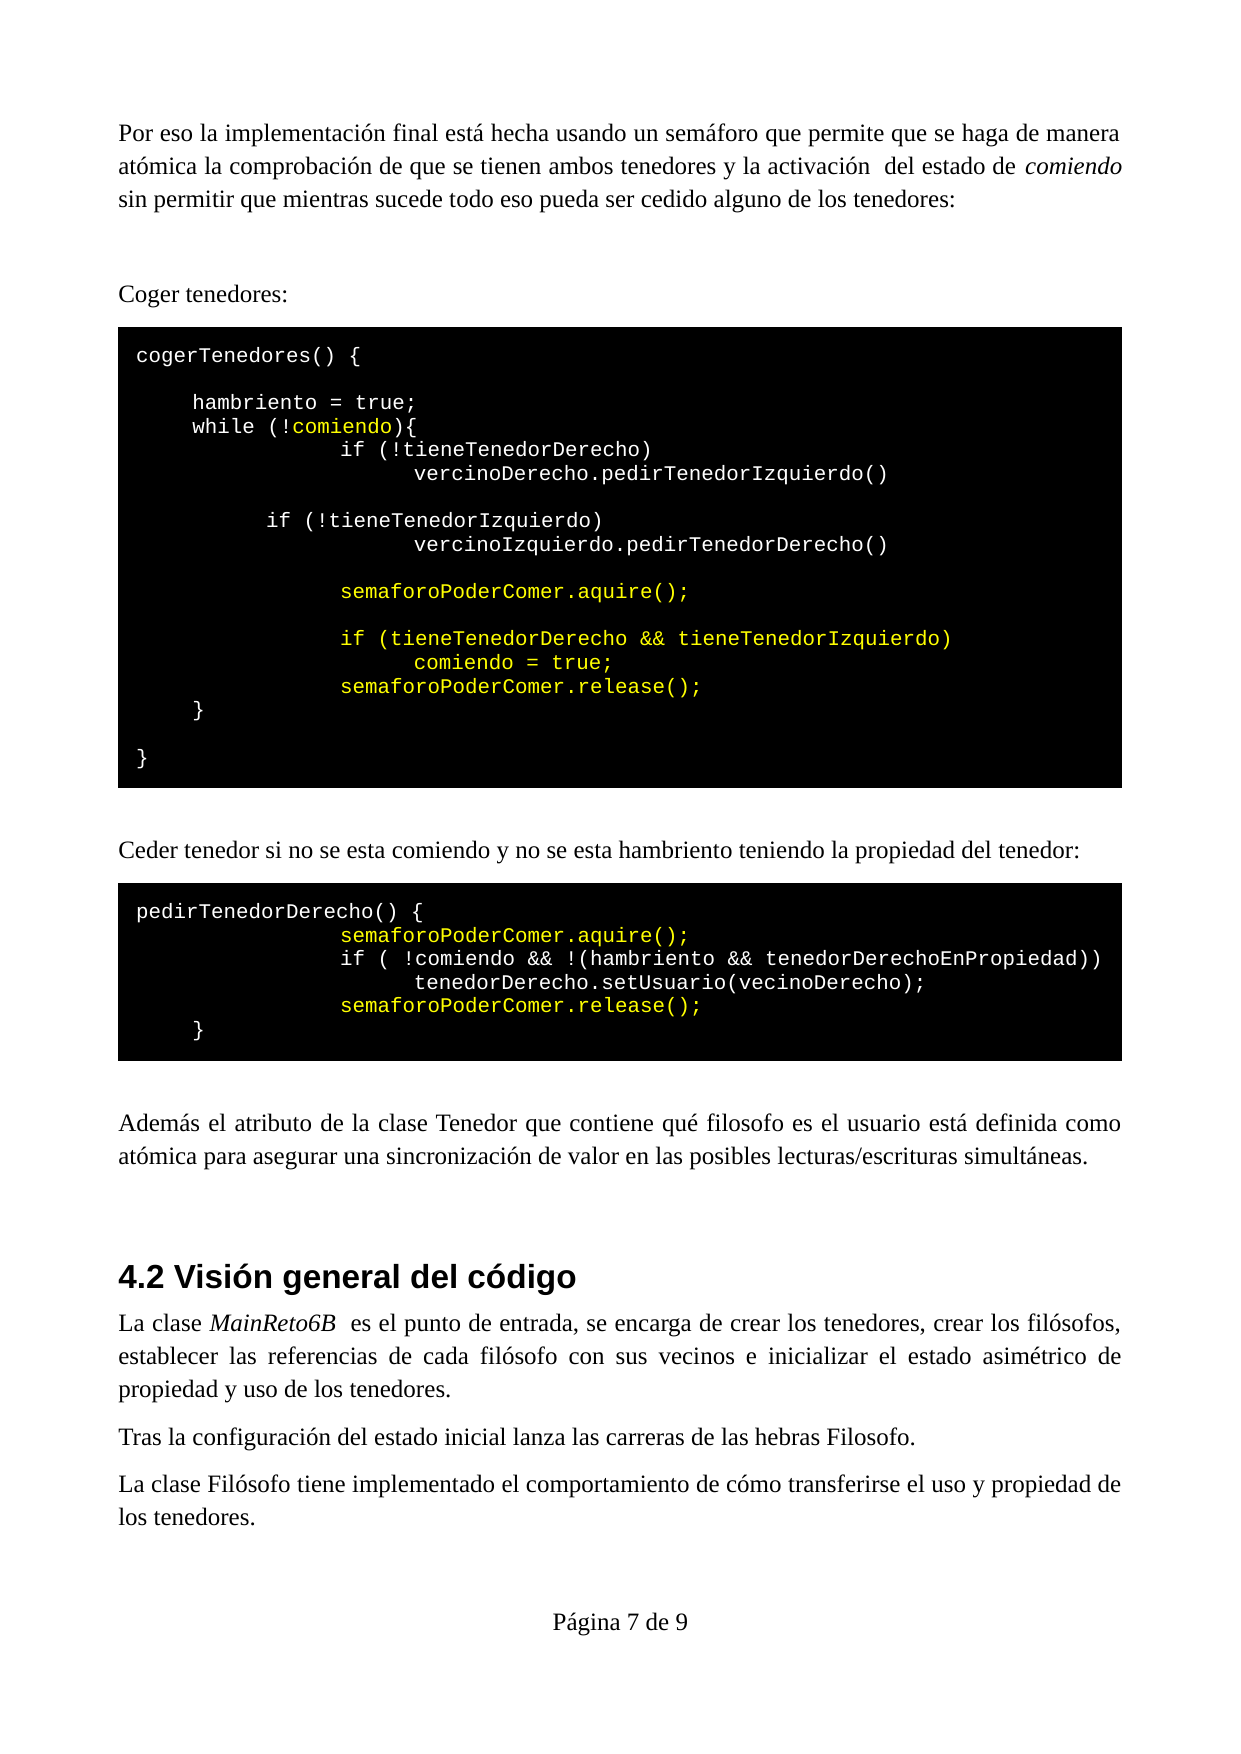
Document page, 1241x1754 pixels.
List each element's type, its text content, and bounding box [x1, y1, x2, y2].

text Tras la configuración del estado inicial lanza las carreras de las hebras Filosofo. [118, 1422, 1122, 1451]
text while (!comiendo){ [118, 416, 1122, 439]
text Ceder tenedor si no se esta comiendo y no se esta hambriento teniendo la propiedad del tenedor: [118, 836, 1122, 864]
text tenedorDerecho.setUsuario(vecinoDerecho); [118, 972, 1122, 996]
text comiendo = true; [118, 652, 1122, 676]
text semaforoPoderComer.release(); [118, 996, 1122, 1019]
text semaforoPoderComer.release(); [118, 676, 1122, 699]
text Por eso la implementación final está hecha usando un semáforo que permite que se haga de manera atómica la comprobación de que se tienen ambos tenedores y la activación del estado de comiendo sin permitir que mientras sucede todo eso pueda ser cedido alguno de los tenedores: [118, 118, 1122, 213]
text } [118, 699, 1122, 723]
text if (!tieneTenedorDerecho) [118, 439, 1122, 463]
text Coger tenedores: [118, 279, 1122, 308]
text vercinoDerecho.pedirTenedorIzquierdo() [118, 463, 1122, 487]
text } [118, 1019, 1122, 1061]
text semaforoPoderComer.aquire(); [118, 924, 1122, 948]
text if ( !comiendo && !(hambriento && tenedorDerechoEnPropiedad)) [118, 948, 1122, 972]
text Además el atributo de la clase Tenedor que contiene qué filosofo es el usuario está definida como atómica para asegurar una sincronización de valor en las posibles lecturas/escrituras simultáneas. [118, 1108, 1122, 1170]
text cogerTenedores() { [118, 327, 1122, 368]
text if (tieneTenedorDerecho && tieneTenedorIzquierdo) [118, 628, 1122, 652]
text La clase Filósofo tiene implementado el comportamiento de cómo transferirse el uso y propiedad de los tenedores. [118, 1469, 1122, 1531]
text vercinoIzquierdo.pedirTenedorDerecho() [118, 534, 1122, 557]
text pedirTenedorDerecho() { [118, 883, 1122, 924]
text La clase MainReto6B es el punto de entrada, se encarga de crear los tenedores, crear los filósofos, establecer las referencias de cada filósofo con sus vecinos e inicializar el estado asimétrico de propiedad y uso de los tenedores. [118, 1308, 1122, 1403]
text if (!tieneTenedorIzquierdo) [118, 510, 1122, 534]
text } [118, 747, 1122, 788]
text semaforoPoderComer.aquire(); [118, 581, 1122, 605]
subtitle 4.2 Visión general del código [118, 1257, 1122, 1296]
text hambriento = true; [118, 392, 1122, 416]
